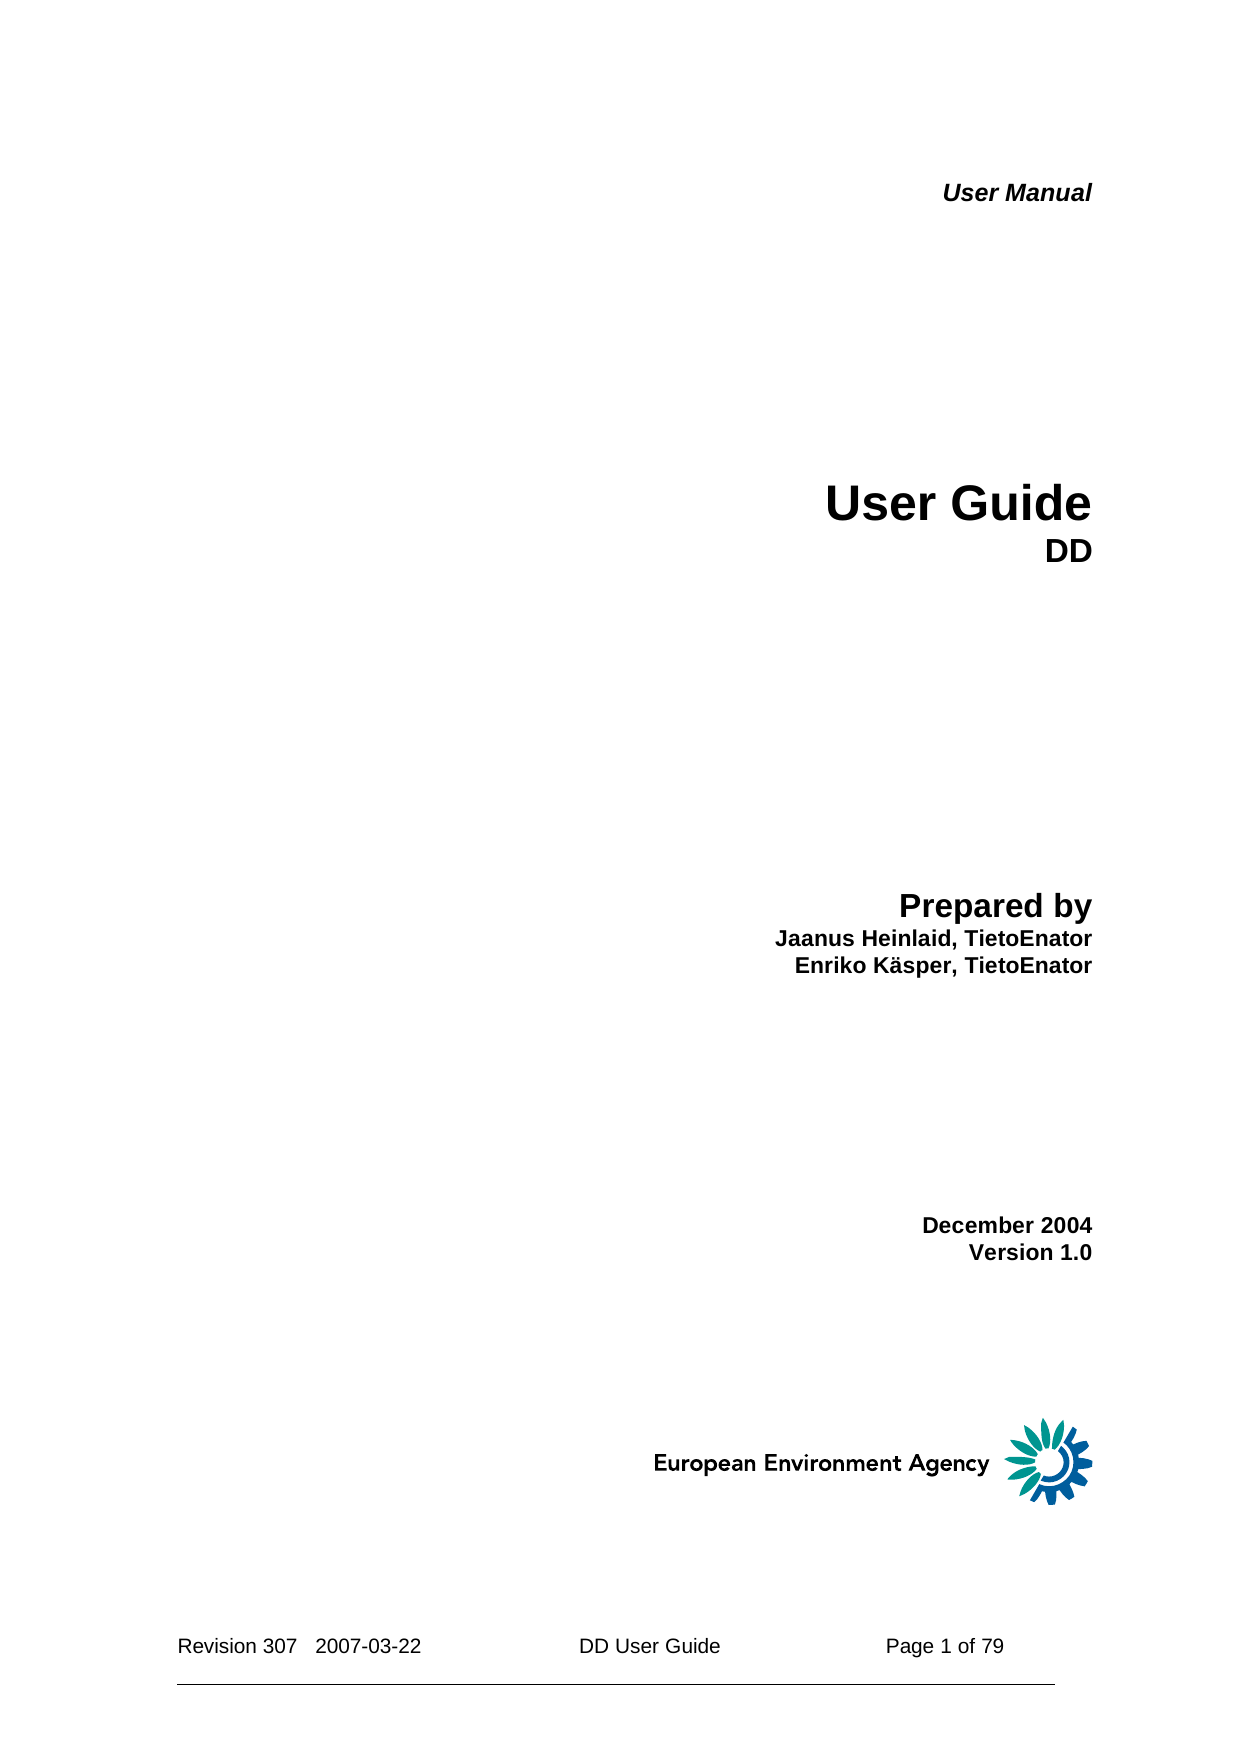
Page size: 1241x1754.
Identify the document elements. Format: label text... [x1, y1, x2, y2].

title DD [177, 530, 1092, 569]
subtitle Prepared by [177, 886, 1092, 925]
title December 2004 [177, 1211, 1092, 1238]
text User Manual [177, 178, 1092, 207]
title User Guide [177, 473, 1092, 530]
title Enriko Käsper, TietoEnator [177, 952, 1092, 979]
title Jaanus Heinlaid, TietoEnator [177, 925, 1092, 952]
title Version 1.0 [177, 1238, 1092, 1265]
